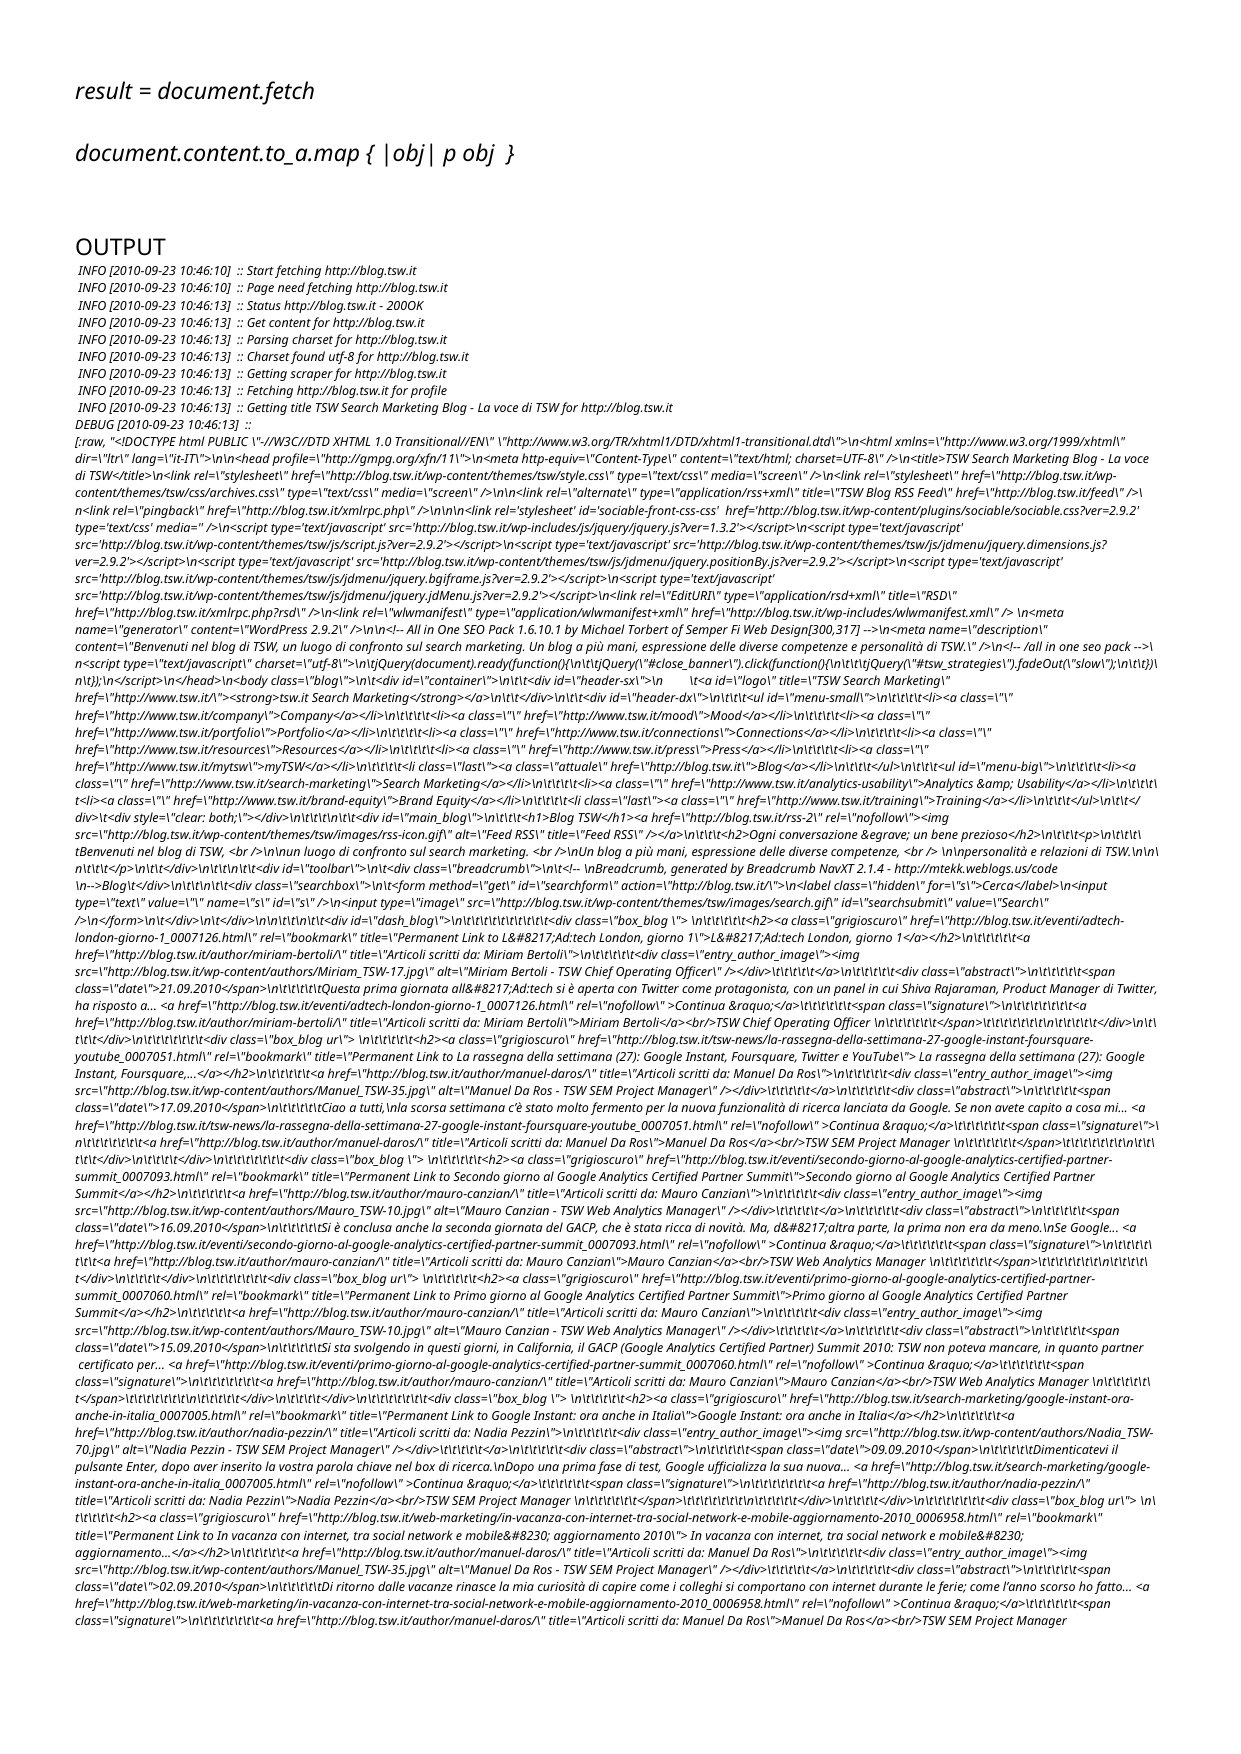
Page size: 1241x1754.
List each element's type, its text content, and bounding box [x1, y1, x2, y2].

text INFO [2010-09-23 10:46:13] :: Fetching http://blog.tsw.it for profile [75, 382, 1162, 399]
text OUTPUT [75, 231, 1162, 262]
text INFO [2010-09-23 10:46:13] :: Get content for http://blog.tsw.it [75, 314, 1162, 331]
text result = document.fetch [75, 75, 1162, 106]
text INFO [2010-09-23 10:46:10] :: Start fetching http://blog.tsw.it [75, 262, 1162, 279]
text INFO [2010-09-23 10:46:13] :: Status http://blog.tsw.it - 200OK [75, 297, 1162, 314]
text certificato per... <a href=\"http://blog.tsw.it/eventi/primo-giorno-al-google-analytics-certified-partner-summit_0007060.html\" rel=\"nofollow\" >Continua &raquo;</a>\t\t\t\t\t\t<span class=\"signature\">\n\t\t\t\t\t\t\t<a href=\"http://blog.tsw.it/author/mauro-canzian/\" title=\"Articoli scritti da: Mauro Canzian\">Mauro Canzian</a><br/>TSW Web Analytics Manager \n\t\t\t\t\t\t</span>\t\t\t\t\t\t\t\n\t\t\t\t\t</div>\n\t\t\t\t</div>\n\t\t\t\t\t\t\t<div class=\"box_blog \"> \n\t\t\t\t\t<h2><a class=\"grigioscuro\" href=\"http://blog.tsw.it/search-marketing/google-instant-ora-anche-in-italia_0007005.html\" rel=\"bookmark\" title=\"Permanent Link to Google Instant: ora anche in Italia\">Google Instant: ora anche in Italia</a></h2>\n\t\t\t\t\t<a href=\"http://blog.tsw.it/author/nadia-pezzin/\" title=\"Articoli scritti da: Nadia Pezzin\">\n\t\t\t\t\t<div class=\"entry_author_image\"><img src=\"http://blog.tsw.it/wp-content/authors/Nadia_TSW-70.jpg\" alt=\"Nadia Pezzin - TSW SEM Project Manager\" /></div>\t\t\t\t\t</a>\n\t\t\t\t\t<div class=\"abstract\">\n\t\t\t\t\t<span class=\"date\">09.09.2010</span>\n\t\t\t\t\tDimenticatevi il pulsante Enter, dopo aver inserito la vostra parola chiave nel box di ricerca.\nDopo una prima fase di test, Google ufficializza la sua nuova... <a href=\"http://blog.tsw.it/search-marketing/google-instant-ora-anche-in-italia_0007005.html\" rel=\"nofollow\" >Continua &raquo;</a>\t\t\t\t\t\t<span class=\"signature\">\n\t\t\t\t\t\t\t<a href=\"http://blog.tsw.it/author/nadia-pezzin/\" title=\"Articoli scritti da: Nadia Pezzin\">Nadia Pezzin</a><br/>TSW SEM Project Manager \n\t\t\t\t\t\t</span>\t\t\t\t\t\t\t\n\t\t\t\t\t</div>\n\t\t\t\t</div>\n\t\t\t\t\t\t\t<div class=\"box_blog ur\"> \n\t\t\t\t\t<h2><a class=\"grigioscuro\" href=\"http://blog.tsw.it/web-marketing/in-vacanza-con-internet-tra-social-network-e-mobile-aggiornamento-2010_0006958.html\" rel=\"bookmark\" title=\"Permanent Link to In vacanza con internet, tra social network e mobile&#8230; aggiornamento 2010\"> In vacanza con internet, tra social network e mobile&#8230; aggiornamento...</a></h2>\n\t\t\t\t\t<a href=\"http://blog.tsw.it/author/manuel-daros/\" title=\"Articoli scritti da: Manuel Da Ros\">\n\t\t\t\t\t<div class=\"entry_author_image\"><img src=\"http://blog.tsw.it/wp-content/authors/Manuel_TSW-35.jpg\" alt=\"Manuel Da Ros - TSW SEM Project Manager\" /></div>\t\t\t\t\t</a>\n\t\t\t\t\t<div class=\"abstract\">\n\t\t\t\t\t<span class=\"date\">02.09.2010</span>\n\t\t\t\t\tDi ritorno dalle vacanze rinasce la mia curiosità di capire come i colleghi si comportano con internet durante le ferie; come l’anno scorso ho fatto... <a href=\"http://blog.tsw.it/web-marketing/in-vacanza-con-internet-tra-social-network-e-mobile-aggiornamento-2010_0006958.html\" rel=\"nofollow\" >Continua &raquo;</a>\t\t\t\t\t\t<span class=\"signature\">\n\t\t\t\t\t\t\t<a href=\"http://blog.tsw.it/author/manuel-daros/\" title=\"Articoli scritti da: Manuel Da Ros\">Manuel Da Ros</a><br/>TSW SEM Project Manager [75, 1356, 1162, 1629]
text INFO [2010-09-23 10:46:10] :: Page need fetching http://blog.tsw.it [75, 279, 1162, 297]
text [:raw, "<!DOCTYPE html PUBLIC \"-//W3C//DTD XHTML 1.0 Transitional//EN\" \"http://www.w3.org/TR/xhtml1/DTD/xhtml1-transitional.dtd\">\n<html xmlns=\"http://www.w3.org/1999/xhtml\" dir=\"ltr\" lang=\"it-IT\">\n\n<head profile=\"http://gmpg.org/xfn/11\">\n<meta http-equiv=\"Content-Type\" content=\"text/html; charset=UTF-8\" />\n<title>TSW Search Marketing Blog - La voce di TSW</title>\n<link rel=\"stylesheet\" href=\"http://blog.tsw.it/wp-content/themes/tsw/style.css\" type=\"text/css\" media=\"screen\" />\n<link rel=\"stylesheet\" href=\"http://blog.tsw.it/wp-content/themes/tsw/css/archives.css\" type=\"text/css\" media=\"screen\" />\n\n<link rel=\"alternate\" type=\"application/rss+xml\" title=\"TSW Blog RSS Feed\" href=\"http://blog.tsw.it/feed\" />\n<link rel=\"pingback\" href=\"http://blog.tsw.it/xmlrpc.php\" />\n\n\n<link rel='stylesheet' id='sociable-front-css-css' href='http://blog.tsw.it/wp-content/plugins/sociable/sociable.css?ver=2.9.2' type='text/css' media='' />\n<script type='text/javascript' src='http://blog.tsw.it/wp-includes/js/jquery/jquery.js?ver=1.3.2'></script>\n<script type='text/javascript' src='http://blog.tsw.it/wp-content/themes/tsw/js/script.js?ver=2.9.2'></script>\n<script type='text/javascript' src='http://blog.tsw.it/wp-content/themes/tsw/js/jdmenu/jquery.dimensions.js?ver=2.9.2'></script>\n<script type='text/javascript' src='http://blog.tsw.it/wp-content/themes/tsw/js/jdmenu/jquery.positionBy.js?ver=2.9.2'></script>\n<script type='text/javascript' src='http://blog.tsw.it/wp-content/themes/tsw/js/jdmenu/jquery.bgiframe.js?ver=2.9.2'></script>\n<script type='text/javascript' src='http://blog.tsw.it/wp-content/themes/tsw/js/jdmenu/jquery.jdMenu.js?ver=2.9.2'></script>\n<link rel=\"EditURI\" type=\"application/rsd+xml\" title=\"RSD\" href=\"http://blog.tsw.it/xmlrpc.php?rsd\" />\n<link rel=\"wlwmanifest\" type=\"application/wlwmanifest+xml\" href=\"http://blog.tsw.it/wp-includes/wlwmanifest.xml\" /> \n<meta name=\"generator\" content=\"WordPress 2.9.2\" />\n\n<!-- All in One SEO Pack 1.6.10.1 by Michael Torbert of Semper Fi Web Design[300,317] -->\n<meta name=\"description\" content=\"Benvenuti nel blog di TSW, un luogo di confronto sul search marketing. Un blog a più mani, espressione delle diverse competenze e personalità di TSW.\" />\n<!-- /all in one seo pack -->\n<script type=\"text/javascript\" charset=\"utf-8\">\n\tjQuery(document).ready(function(){\n\t\tjQuery(\"#close_banner\").click(function(){\n\t\t\tjQuery(\"#tsw_strategies\").fadeOut(\"slow\");\n\t\t})\n\t});\n</script>\n</head>\n<body class=\"blog\">\n\t<div id=\"container\">\n\t\t<div id=\"header-sx\">\n \t<a id=\"logo\" title=\"TSW Search Marketing\" href=\"http://www.tsw.it/\"><strong>tsw.it Search Marketing</strong></a>\n\t\t</div>\n\t\t<div id=\"header-dx\">\n\t\t\t<ul id=\"menu-small\">\n\t\t\t\t<li><a class=\"\" href=\"http://www.tsw.it/company\">Company</a></li>\n\t\t\t\t<li><a class=\"\" href=\"http://www.tsw.it/mood\">Mood</a></li>\n\t\t\t\t<li><a class=\"\" href=\"http://www.tsw.it/portfolio\">Portfolio</a></li>\n\t\t\t\t<li><a class=\"\" href=\"http://www.tsw.it/connections\">Connections</a></li>\n\t\t\t\t<li><a class=\"\" href=\"http://www.tsw.it/resources\">Resources</a></li>\n\t\t\t\t<li><a class=\"\" href=\"http://www.tsw.it/press\">Press</a></li>\n\t\t\t\t<li><a class=\"\" href=\"http://www.tsw.it/mytsw\">myTSW</a></li>\n\t\t\t\t<li class=\"last\"><a class=\"attuale\" href=\"http://blog.tsw.it\">Blog</a></li>\n\t\t\t</ul>\n\t\t\t<ul id=\"menu-big\">\n\t\t\t\t<li><a class=\"\" href=\"http://www.tsw.it/search-marketing\">Search Marketing</a></li>\n\t\t\t\t<li><a class=\"\" href=\"http://www.tsw.it/analytics-usability\">Analytics &amp; Usability</a></li>\n\t\t\t\t<li><a class=\"\" href=\"http://www.tsw.it/brand-equity\">Brand Equity</a></li>\n\t\t\t\t<li class=\"last\"><a class=\"\" href=\"http://www.tsw.it/training\">Training</a></li>\n\t\t\t</ul>\n\t\t</div>\t<div style=\"clear: both;\"></div>\n\t\t\t\n\t\t<div id=\"main_blog\">\n\t\t\t<h1>Blog TSW</h1><a href=\"http://blog.tsw.it/rss-2\" rel=\"nofollow\"><img src=\"http://blog.tsw.it/wp-content/themes/tsw/images/rss-icon.gif\" alt=\"Feed RSS\" title=\"Feed RSS\" /></a>\n\t\t\t<h2>Ogni conversazione &egrave; un bene prezioso</h2>\n\t\t\t<p>\n\t\t\t\tBenvenuti nel blog di TSW, <br />\n\nun luogo di confronto sul search marketing. <br />\nUn blog a più mani, espressione delle diverse competenze, <br /> \n\npersonalità e relazioni di TSW.\n\n\n\t\t\t</p>\n\t\t</div>\n\t\t\n\t\t<div id=\"toolbar\">\n\t<div class=\"breadcrumb\">\n\t<!-- \nBreadcrumb, generated by Breadcrumb NavXT 2.1.4 - http://mtekk.weblogs.us/code \n-->Blog\t</div>\n\t\t\n\t\t<div class=\"searchbox\">\n\t<form method=\"get\" id=\"searchform\" action=\"http://blog.tsw.it/\">\n<label class=\"hidden\" for=\"s\">Cerca</label>\n<input type=\"text\" value=\"\" name=\"s\" id=\"s\" />\n<input type=\"image\" src=\"http://blog.tsw.it/wp-content/themes/tsw/images/search.gif\" id=\"searchsubmit\" value=\"Search\" />\n</form>\n\t</div>\n\t</div>\n\n\t\t\n\t\t<div id=\"dash_blog\">\n\t\t\t\t\t\t\t\t\t\t<div class=\"box_blog \"> \n\t\t\t\t\t<h2><a class=\"grigioscuro\" href=\"http://blog.tsw.it/eventi/adtech-london-giorno-1_0007126.html\" rel=\"bookmark\" title=\"Permanent Link to L&#8217;Ad:tech London, giorno 1\">L&#8217;Ad:tech London, giorno 1</a></h2>\n\t\t\t\t\t<a href=\"http://blog.tsw.it/author/miriam-bertoli/\" title=\"Articoli scritti da: Miriam Bertoli\">\n\t\t\t\t\t<div class=\"entry_author_image\"><img src=\"http://blog.tsw.it/wp-content/authors/Miriam_TSW-17.jpg\" alt=\"Miriam Bertoli - TSW Chief Operating Officer\" /></div>\t\t\t\t\t</a>\n\t\t\t\t\t<div class=\"abstract\">\n\t\t\t\t\t<span class=\"date\">21.09.2010</span>\n\t\t\t\t\tQuesta prima giornata all&#8217;Ad:tech si è aperta con Twitter come protagonista, con un panel in cui Shiva Rajaraman, Product Manager di Twitter, ha risposto a... <a href=\"http://blog.tsw.it/eventi/adtech-london-giorno-1_0007126.html\" rel=\"nofollow\" >Continua &raquo;</a>\t\t\t\t\t\t<span class=\"signature\">\n\t\t\t\t\t\t\t<a href=\"http://blog.tsw.it/author/miriam-bertoli/\" title=\"Articoli scritti da: Miriam Bertoli\">Miriam Bertoli</a><br/>TSW Chief Operating Officer \n\t\t\t\t\t\t</span>\t\t\t\t\t\t\t\n\t\t\t\t\t</div>\n\t\t\t\t</div>\n\t\t\t\t\t\t\t<div class=\"box_blog ur\"> \n\t\t\t\t\t<h2><a class=\"grigioscuro\" href=\"http://blog.tsw.it/tsw-news/la-rassegna-della-settimana-27-google-instant-foursquare-youtube_0007051.html\" rel=\"bookmark\" title=\"Permanent Link to La rassegna della settimana (27): Google Instant, Foursquare, Twitter e YouTube\"> La rassegna della settimana (27): Google Instant, Foursquare,...</a></h2>\n\t\t\t\t\t<a href=\"http://blog.tsw.it/author/manuel-daros/\" title=\"Articoli scritti da: Manuel Da Ros\">\n\t\t\t\t\t<div class=\"entry_author_image\"><img src=\"http://blog.tsw.it/wp-content/authors/Manuel_TSW-35.jpg\" alt=\"Manuel Da Ros - TSW SEM Project Manager\" /></div>\t\t\t\t\t</a>\n\t\t\t\t\t<div class=\"abstract\">\n\t\t\t\t\t<span class=\"date\">17.09.2010</span>\n\t\t\t\t\tCiao a tutti,\nla scorsa settimana c’è stato molto fermento per la nuova funzionalità di ricerca lanciata da Google. Se non avete capito a cosa mi... <a href=\"http://blog.tsw.it/tsw-news/la-rassegna-della-settimana-27-google-instant-foursquare-youtube_0007051.html\" rel=\"nofollow\" >Continua &raquo;</a>\t\t\t\t\t\t<span class=\"signature\">\n\t\t\t\t\t\t\t<a href=\"http://blog.tsw.it/author/manuel-daros/\" title=\"Articoli scritti da: Manuel Da Ros\">Manuel Da Ros</a><br/>TSW SEM Project Manager \n\t\t\t\t\t\t</span>\t\t\t\t\t\t\t\n\t\t\t\t\t</div>\n\t\t\t\t</div>\n\t\t\t\t\t\t\t<div class=\"box_blog \"> \n\t\t\t\t\t<h2><a class=\"grigioscuro\" href=\"http://blog.tsw.it/eventi/secondo-giorno-al-google-analytics-certified-partner-summit_0007093.html\" rel=\"bookmark\" title=\"Permanent Link to Secondo giorno al Google Analytics Certified Partner Summit\">Secondo giorno al Google Analytics Certified Partner Summit</a></h2>\n\t\t\t\t\t<a href=\"http://blog.tsw.it/author/mauro-canzian/\" title=\"Articoli scritti da: Mauro Canzian\">\n\t\t\t\t\t<div class=\"entry_author_image\"><img src=\"http://blog.tsw.it/wp-content/authors/Mauro_TSW-10.jpg\" alt=\"Mauro Canzian - TSW Web Analytics Manager\" /></div>\t\t\t\t\t</a>\n\t\t\t\t\t<div class=\"abstract\">\n\t\t\t\t\t<span class=\"date\">16.09.2010</span>\n\t\t\t\t\tSi è conclusa anche la seconda giornata del GACP, che è stata ricca di novità. Ma, d&#8217;altra parte, la prima non era da meno.\nSe Google... <a href=\"http://blog.tsw.it/eventi/secondo-giorno-al-google-analytics-certified-partner-summit_0007093.html\" rel=\"nofollow\" >Continua &raquo;</a>\t\t\t\t\t\t<span class=\"signature\">\n\t\t\t\t\t\t\t<a href=\"http://blog.tsw.it/author/mauro-canzian/\" title=\"Articoli scritti da: Mauro Canzian\">Mauro Canzian</a><br/>TSW Web Analytics Manager \n\t\t\t\t\t\t</span>\t\t\t\t\t\t\t\n\t\t\t\t\t</div>\n\t\t\t\t</div>\n\t\t\t\t\t\t\t<div class=\"box_blog ur\"> \n\t\t\t\t\t<h2><a class=\"grigioscuro\" href=\"http://blog.tsw.it/eventi/primo-giorno-al-google-analytics-certified-partner-summit_0007060.html\" rel=\"bookmark\" title=\"Permanent Link to Primo giorno al Google Analytics Certified Partner Summit\">Primo giorno al Google Analytics Certified Partner Summit</a></h2>\n\t\t\t\t\t<a href=\"http://blog.tsw.it/author/mauro-canzian/\" title=\"Articoli scritti da: Mauro Canzian\">\n\t\t\t\t\t<div class=\"entry_author_image\"><img src=\"http://blog.tsw.it/wp-content/authors/Mauro_TSW-10.jpg\" alt=\"Mauro Canzian - TSW Web Analytics Manager\" /></div>\t\t\t\t\t</a>\n\t\t\t\t\t<div class=\"abstract\">\n\t\t\t\t\t<span class=\"date\">15.09.2010</span>\n\t\t\t\t\tSi sta svolgendo in questi giorni, in California, il GACP (Google Analytics Certified Partner) Summit 2010: TSW non poteva mancare, in quanto partner [75, 433, 1162, 1356]
text INFO [2010-09-23 10:46:13] :: Getting title TSW Search Marketing Blog - La voce di TSW for http://blog.tsw.it [75, 399, 1162, 416]
text INFO [2010-09-23 10:46:13] :: Parsing charset for http://blog.tsw.it [75, 331, 1162, 348]
text DEBUG [2010-09-23 10:46:13] :: [75, 416, 1162, 433]
text INFO [2010-09-23 10:46:13] :: Getting scraper for http://blog.tsw.it [75, 365, 1162, 382]
text INFO [2010-09-23 10:46:13] :: Charset found utf-8 for http://blog.tsw.it [75, 348, 1162, 365]
text document.content.to_a.map { |obj| p obj } [75, 137, 1162, 169]
